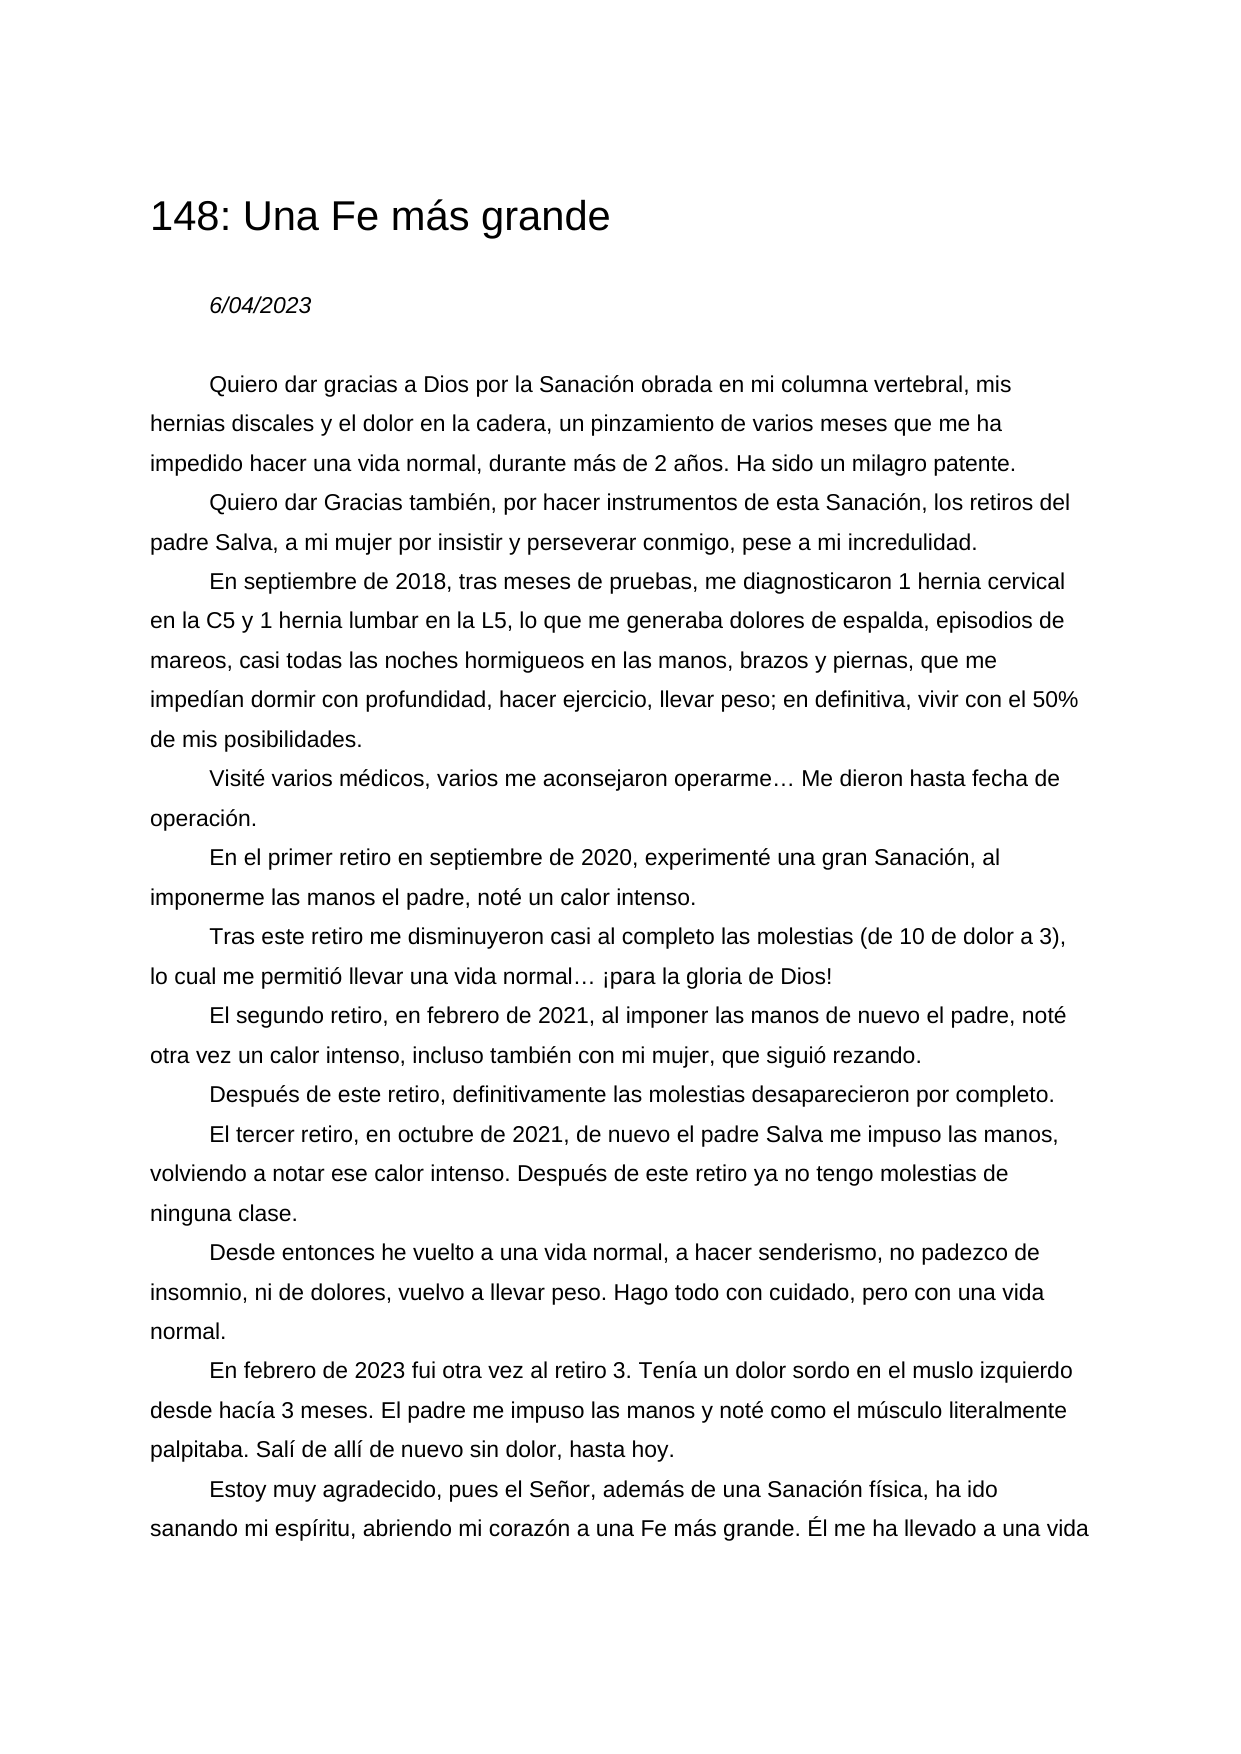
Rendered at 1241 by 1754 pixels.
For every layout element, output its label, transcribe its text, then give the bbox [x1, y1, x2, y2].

text Quiero dar Gracias también, por hacer instrumentos de esta Sanación, los retiros del padre Salva, a mi mujer por insistir y perseverar conmigo, pese a mi incredulidad. [150, 489, 1090, 555]
subtitle 148: Una Fe más grande [150, 192, 1090, 239]
text 6/04/2023 [150, 292, 1090, 318]
text Después de este retiro, definitivamente las molestias desaparecieron por completo. [150, 1081, 1090, 1107]
text El tercer retiro, en octubre de 2021, de nuevo el padre Salva me impuso las manos, volviendo a notar ese calor intenso. Después de este retiro ya no tengo molestias de ninguna clase. [150, 1121, 1090, 1226]
text Desde entonces he vuelto a una vida normal, a hacer senderismo, no padezco de insomnio, ni de dolores, vuelvo a llevar peso. Hago todo con cuidado, pero con una vida normal. [150, 1239, 1090, 1344]
text El segundo retiro, en febrero de 2021, al imponer las manos de nuevo el padre, noté otra vez un calor intenso, incluso también con mi mujer, que siguió rezando. [150, 1002, 1090, 1068]
text Visité varios médicos, varios me aconsejaron operarme… Me dieron hasta fecha de operación. [150, 765, 1090, 831]
text En el primer retiro en septiembre de 2020, experimenté una gran Sanación, al imponerme las manos el padre, noté un calor intenso. [150, 844, 1090, 910]
text Estoy muy agradecido, pues el Señor, además de una Sanación física, ha ido sanando mi espíritu, abriendo mi corazón a una Fe más grande. Él me ha llevado a una vida [150, 1476, 1090, 1542]
text En febrero de 2023 fui otra vez al retiro 3. Tenía un dolor sordo en el muslo izquierdo desde hacía 3 meses. El padre me impuso las manos y noté como el músculo literalmente palpitaba. Salí de allí de nuevo sin dolor, hasta hoy. [150, 1357, 1090, 1463]
text Tras este retiro me disminuyeron casi al completo las molestias (de 10 de dolor a 3), lo cual me permitió llevar una vida normal… ¡para la gloria de Dios! [150, 923, 1090, 989]
text En septiembre de 2018, tras meses de pruebas, me diagnosticaron 1 hernia cervical en la C5 y 1 hernia lumbar en la L5, lo que me generaba dolores de espalda, episodios de mareos, casi todas las noches hormigueos en las manos, brazos y piernas, que me impedían dormir con profundidad, hacer ejercicio, llevar peso; en definitiva, vivir con el 50% de mis posibilidades. [150, 568, 1090, 752]
text Quiero dar gracias a Dios por la Sanación obrada en mi columna vertebral, mis hernias discales y el dolor en la cadera, un pinzamiento de varios meses que me ha impedido hacer una vida normal, durante más de 2 años. Ha sido un milagro patente. [150, 371, 1090, 476]
